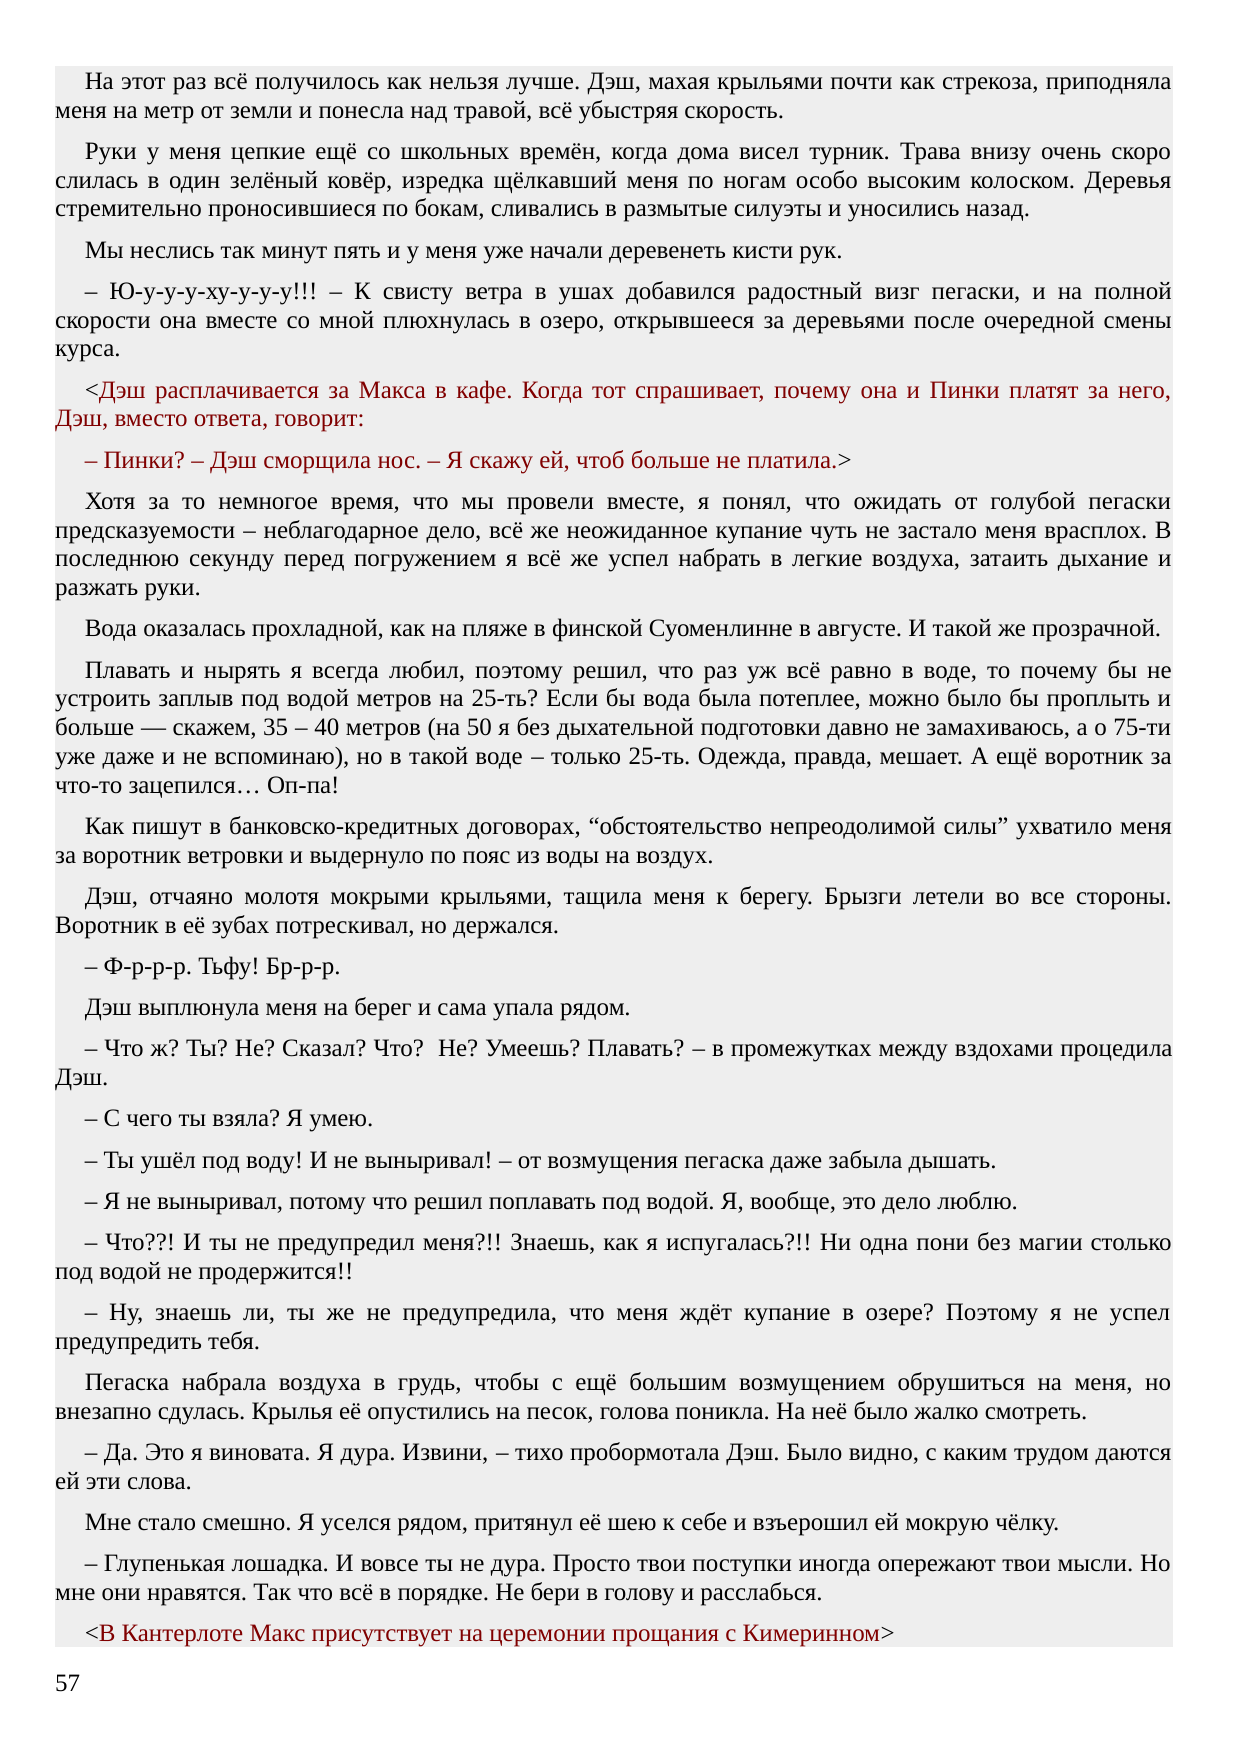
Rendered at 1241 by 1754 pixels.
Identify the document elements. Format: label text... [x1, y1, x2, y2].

text – Ф-р-р-р. Тьфу! Бр-р-р. [55, 951, 1173, 980]
text – С чего ты взяла? Я умею. [55, 1103, 1173, 1132]
text – Пинки? – Дэш сморщила нос. – Я скажу ей, чтоб больше не платила.> [55, 445, 1173, 473]
text – Да. Это я виновата. Я дура. Извини, – тихо пробормотала Дэш. Было видно, с каким трудом даются ей эти слова. [55, 1437, 1173, 1495]
text Руки у меня цепкие ещё со школьных времён, когда дома висел турник. Трава внизу очень скоро слилась в один зелёный ковёр, изредка щёлкавший меня по ногам особо высоким колоском. Деревья стремительно проносившиеся по бокам, сливались в размытые силуэты и уносились назад. [55, 136, 1173, 222]
text – Что ж? Ты? Не? Сказал? Что? Не? Умеешь? Плавать? – в промежутках между вздохами процедила Дэш. [55, 1033, 1173, 1091]
text Как пишут в банковско-кредитных договорах, “обстоятельство непреодолимой силы” ухватило меня за воротник ветровки и выдернуло по пояс из воды на воздух. [55, 811, 1173, 868]
text Хотя за то немногое время, что мы провели вместе, я понял, что ожидать от голубой пегаски предсказуемости – неблагодарное дело, всё же неожиданное купание чуть не застало меня врасплох. В последнюю секунду перед погружением я всё же успел набрать в легкие воздуха, затаить дыхание и разжать руки. [55, 486, 1173, 601]
text – Ю-у-у-у-ху-у-у-у!!! – К свисту ветра в ушах добавился радостный визг пегаски, и на полной скорости она вместе со мной плюхнулась в озеро, открывшееся за деревьями после очередной смены курса. [55, 276, 1173, 362]
text Мы неслись так минут пять и у меня уже начали деревенеть кисти рук. [55, 235, 1173, 263]
text – Я не выныривал, потому что решил поплавать под водой. Я, вообще, это дело люблю. [55, 1186, 1173, 1215]
text Вода оказалась прохладной, как на пляже в финской Суоменлинне в августе. И такой же прозрачной. [55, 613, 1173, 642]
text – Ты ушёл под воду! И не выныривал! – от возмущения пегаска даже забыла дышать. [55, 1145, 1173, 1173]
text Мне стало смешно. Я уселся рядом, притянул её шею к себе и взъерошил ей мокрую чёлку. [55, 1507, 1173, 1536]
text <Дэш расплачивается за Макса в кафе. Когда тот спрашивает, почему она и Пинки платят за него, Дэш, вместо ответа, говорит: [55, 375, 1173, 432]
text – Ну, знаешь ли, ты же не предупредила, что меня ждёт купание в озере? Поэтому я не успел предупредить тебя. [55, 1297, 1173, 1355]
text Дэш, отчаяно молотя мокрыми крыльями, тащила меня к берегу. Брызги летели во все стороны. Воротник в её зубах потрескивал, но держался. [55, 881, 1173, 938]
text Дэш выплюнула меня на берег и сама упала рядом. [55, 992, 1173, 1021]
text На этот раз всё получилось как нельзя лучше. Дэш, махая крыльями почти как стрекоза, приподняла меня на метр от земли и понесла над травой, всё убыстряя скорость. [55, 66, 1173, 123]
text <В Кантерлоте Макс присутствует на церемонии прощания с Кимеринном> [55, 1618, 1173, 1647]
text – Что??! И ты не предупредил меня?!! Знаешь, как я испугалась?!! Ни одна пони без магии столько под водой не продержится!! [55, 1227, 1173, 1285]
text Пегаска набрала воздуха в грудь, чтобы с ещё большим возмущением обрушиться на меня, но внезапно сдулась. Крылья её опустились на песок, голова поникла. На неё было жалко смотреть. [55, 1367, 1173, 1425]
text – Глупенькая лошадка. И вовсе ты не дура. Просто твои поступки иногда опережают твои мысли. Но мне они нравятся. Так что всё в порядке. Не бери в голову и расслабься. [55, 1548, 1173, 1606]
text Плавать и нырять я всегда любил, поэтому решил, что раз уж всё равно в воде, то почему бы не устроить заплыв под водой метров на 25-ть? Если бы вода была потеплее, можно было бы проплыть и больше — скажем, 35 – 40 метров (на 50 я без дыхательной подготовки давно не замахиваюсь, а о 75-ти уже даже и не вспоминаю), но в такой воде – только 25-ть. Одежда, правда, мешает. А ещё воротник за что-то зацепился… Оп-па! [55, 655, 1173, 798]
